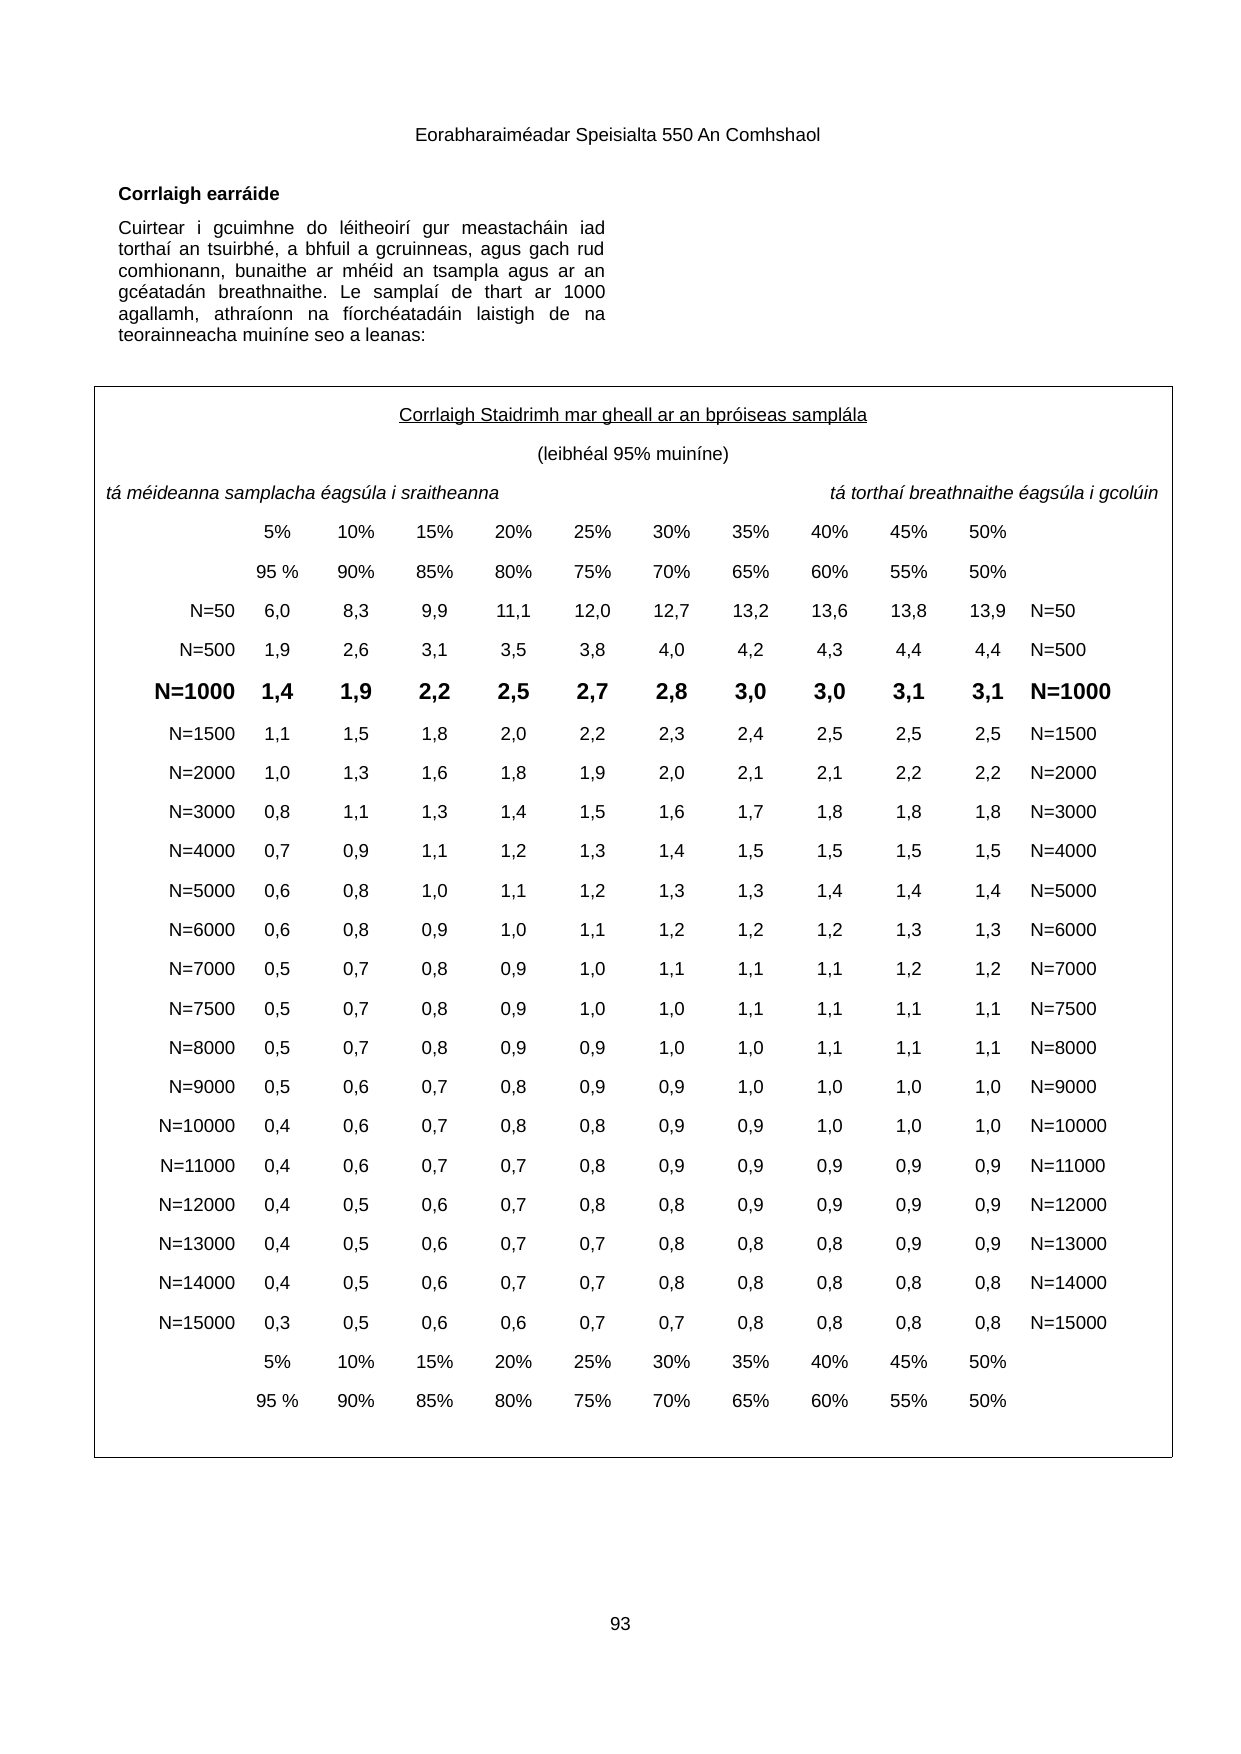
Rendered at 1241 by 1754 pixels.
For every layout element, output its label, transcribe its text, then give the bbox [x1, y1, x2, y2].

table_cell N=10000 [103, 1106, 238, 1146]
table_cell 0,7 [474, 1224, 553, 1263]
table_cell 0,7 [316, 949, 395, 988]
table_cell 2,7 [553, 670, 632, 713]
table_cell N=11000 [103, 1146, 238, 1185]
table_cell 50% [948, 552, 1027, 591]
table_cell 2,3 [632, 714, 711, 753]
table_cell N=12000 [103, 1185, 238, 1224]
table_cell 0,6 [238, 910, 316, 949]
table_cell 1,6 [395, 753, 474, 792]
table_cell 1,4 [790, 871, 869, 910]
table_cell N=12000 [1027, 1185, 1163, 1224]
table_cell 2,2 [869, 753, 948, 792]
table_cell 80% [474, 1381, 553, 1420]
table_cell 13,6 [790, 591, 869, 630]
table_cell 0,8 [948, 1303, 1027, 1342]
table_cell 20% [474, 513, 553, 552]
table_cell [103, 513, 238, 552]
table_cell 4,2 [711, 630, 790, 669]
table_cell 13,9 [948, 591, 1027, 630]
table_cell 3,0 [711, 670, 790, 713]
table_cell 0,4 [238, 1263, 316, 1303]
table_cell 1,0 [553, 949, 632, 988]
table_cell 1,0 [790, 1106, 869, 1146]
table_cell 0,8 [711, 1263, 790, 1303]
table_cell 0,8 [790, 1224, 869, 1263]
table_cell 5% [238, 513, 316, 552]
table_cell 0,6 [238, 871, 316, 910]
table_cell 85% [395, 1381, 474, 1420]
table_cell [103, 552, 238, 591]
table_cell N=2000 [1027, 753, 1163, 792]
table_cell 1,9 [238, 630, 316, 669]
table_cell 0,9 [869, 1185, 948, 1224]
table_cell 0,8 [474, 1067, 553, 1106]
table_cell 55% [869, 1381, 948, 1420]
table_cell 2,0 [474, 714, 553, 753]
table_cell 85% [395, 552, 474, 591]
table_cell 0,9 [632, 1106, 711, 1146]
table_cell 0,7 [474, 1146, 553, 1185]
table_cell 1,8 [869, 792, 948, 831]
table_cell 1,1 [238, 714, 316, 753]
table_cell 4,4 [869, 630, 948, 669]
table_cell N=8000 [1027, 1028, 1163, 1067]
table_cell [1027, 513, 1163, 552]
table_cell 0,6 [474, 1303, 553, 1342]
table_cell 0,9 [553, 1067, 632, 1106]
table_cell 1,0 [711, 1067, 790, 1106]
table_cell 0,9 [948, 1224, 1027, 1263]
table_cell 1,3 [632, 871, 711, 910]
table_cell 45% [869, 1342, 948, 1381]
table_cell 3,0 [790, 670, 869, 713]
table_cell 35% [711, 513, 790, 552]
table_cell 35% [711, 1342, 790, 1381]
table_cell [1027, 552, 1163, 591]
table_cell 0,9 [790, 1185, 869, 1224]
table_cell 1,1 [711, 989, 790, 1028]
table_cell 1,3 [711, 871, 790, 910]
table_cell 0,5 [238, 1067, 316, 1106]
table_cell [1027, 1342, 1163, 1381]
table_cell 0,7 [474, 1185, 553, 1224]
table_header Corrlaigh Staidrimh mar gheall ar an bpróiseas samplála [103, 395, 1163, 434]
table_cell 1,0 [711, 1028, 790, 1067]
table_cell 0,6 [395, 1185, 474, 1224]
table_cell 1,8 [395, 714, 474, 753]
table_cell 65% [711, 552, 790, 591]
table_cell [632, 473, 711, 512]
table_cell 0,8 [553, 1185, 632, 1224]
table_cell 0,4 [238, 1106, 316, 1146]
table_cell 25% [553, 513, 632, 552]
table_cell 8,3 [316, 591, 395, 630]
table_cell 0,9 [632, 1067, 711, 1106]
table_cell 1,5 [948, 831, 1027, 871]
table_cell 0,5 [238, 1028, 316, 1067]
table_cell 4,3 [790, 630, 869, 669]
table_cell 0,6 [316, 1067, 395, 1106]
table_cell [553, 473, 632, 512]
table_cell 15% [395, 513, 474, 552]
table_cell 0,8 [948, 1263, 1027, 1303]
table_cell 1,2 [474, 831, 553, 871]
table_cell 1,3 [869, 910, 948, 949]
table_cell 0,8 [790, 1303, 869, 1342]
table_cell 0,5 [316, 1224, 395, 1263]
table_cell 1,3 [316, 753, 395, 792]
table_cell 1,9 [316, 670, 395, 713]
table_cell 0,5 [238, 949, 316, 988]
table_cell 1,2 [948, 949, 1027, 988]
table_cell 95 % [238, 552, 316, 591]
table_cell tá torthaí breathnaithe éagsúla i gcolúin [711, 473, 1163, 512]
table_cell 1,0 [869, 1106, 948, 1146]
table_cell 0,8 [711, 1303, 790, 1342]
table_cell N=1000 [1027, 670, 1163, 713]
table_cell 1,1 [316, 792, 395, 831]
table_cell 0,9 [553, 1028, 632, 1067]
table_cell 75% [553, 1381, 632, 1420]
table_cell 0,9 [474, 1028, 553, 1067]
table_cell 0,6 [395, 1303, 474, 1342]
text Cuirtear i gcuimhne do léitheoirí gur meastacháin iad torthaí an tsuirbhé, a bhfuil a gcruinneas, agus gach rud comhionann, bunaithe ar mhéid an tsampla agus ar an gcéatadán breathnaithe. Le samplaí de thart ar 1000 agallamh, athraíonn na fíorchéatadáin laistigh de na teorainneacha muiníne seo a leanas: [118, 216, 605, 346]
table_cell 1,2 [869, 949, 948, 988]
table_cell 60% [790, 552, 869, 591]
table_cell N=9000 [103, 1067, 238, 1106]
table_cell 70% [632, 552, 711, 591]
table_cell N=4000 [1027, 831, 1163, 871]
table_cell 50% [948, 1381, 1027, 1420]
table_cell 0,8 [711, 1224, 790, 1263]
table_cell 2,2 [948, 753, 1027, 792]
table_cell 0,8 [316, 871, 395, 910]
table_cell 0,9 [948, 1146, 1027, 1185]
table_cell 10% [316, 513, 395, 552]
table_cell 0,8 [790, 1263, 869, 1303]
table_cell 0,8 [238, 792, 316, 831]
table_cell 1,1 [553, 910, 632, 949]
table_cell N=4000 [103, 831, 238, 871]
table_cell 0,5 [238, 989, 316, 1028]
table_cell 1,0 [790, 1067, 869, 1106]
table_cell 45% [869, 513, 948, 552]
table_cell 90% [316, 552, 395, 591]
table_cell 0,9 [316, 831, 395, 871]
table_cell 0,7 [316, 989, 395, 1028]
table_cell 0,8 [395, 989, 474, 1028]
table_cell 0,6 [395, 1224, 474, 1263]
table_cell 0,7 [474, 1263, 553, 1303]
table_cell 1,0 [632, 1028, 711, 1067]
table_cell [1027, 1381, 1163, 1420]
table_cell 1,7 [711, 792, 790, 831]
table_cell 4,4 [948, 630, 1027, 669]
table_cell N=9000 [1027, 1067, 1163, 1106]
table_cell 1,0 [948, 1067, 1027, 1106]
table_cell 1,5 [711, 831, 790, 871]
table_cell 0,7 [238, 831, 316, 871]
table_cell 13,8 [869, 591, 948, 630]
table_cell 0,6 [316, 1146, 395, 1185]
table_cell 15% [395, 1342, 474, 1381]
table_cell N=3000 [103, 792, 238, 831]
table_cell 1,4 [948, 871, 1027, 910]
table_cell 0,7 [316, 1028, 395, 1067]
table_cell 2,4 [711, 714, 790, 753]
table_cell 0,8 [553, 1106, 632, 1146]
table_cell 1,0 [869, 1067, 948, 1106]
table_cell 40% [790, 1342, 869, 1381]
table_cell N=14000 [103, 1263, 238, 1303]
table_cell 2,0 [632, 753, 711, 792]
table_cell N=15000 [103, 1303, 238, 1342]
table_cell 1,1 [948, 989, 1027, 1028]
table_cell 50% [948, 513, 1027, 552]
table_cell 0,4 [238, 1224, 316, 1263]
table_cell tá méideanna samplacha éagsúla i sraitheanna [103, 473, 553, 512]
table_cell 1,6 [632, 792, 711, 831]
table_cell N=10000 [1027, 1106, 1163, 1146]
table_cell 65% [711, 1381, 790, 1420]
table_cell 2,5 [474, 670, 553, 713]
table_cell 30% [632, 1342, 711, 1381]
table_cell N=11000 [1027, 1146, 1163, 1185]
table_cell N=8000 [103, 1028, 238, 1067]
table_cell N=5000 [103, 871, 238, 910]
table_cell 0,9 [474, 949, 553, 988]
table_cell 20% [474, 1342, 553, 1381]
table_cell 6,0 [238, 591, 316, 630]
table_cell 0,9 [395, 910, 474, 949]
table_cell 0,7 [395, 1146, 474, 1185]
table_cell 2,6 [316, 630, 395, 669]
table_cell 5% [238, 1342, 316, 1381]
table_cell 1,1 [790, 949, 869, 988]
table_cell 75% [553, 552, 632, 591]
table_cell 2,5 [790, 714, 869, 753]
table_cell 1,2 [632, 910, 711, 949]
table_cell 90% [316, 1381, 395, 1420]
table_cell 0,7 [553, 1224, 632, 1263]
table_cell 2,8 [632, 670, 711, 713]
table_cell 1,4 [869, 871, 948, 910]
table_cell 25% [553, 1342, 632, 1381]
table_cell 0,7 [395, 1067, 474, 1106]
table_cell 0,8 [316, 910, 395, 949]
table_cell 12,7 [632, 591, 711, 630]
table_cell 9,9 [395, 591, 474, 630]
table_cell N=500 [103, 630, 238, 669]
table_cell N=1500 [103, 714, 238, 753]
table_cell 1,2 [790, 910, 869, 949]
table_cell 2,5 [948, 714, 1027, 753]
table_cell N=14000 [1027, 1263, 1163, 1303]
table_cell 0,9 [869, 1224, 948, 1263]
table_cell 0,9 [711, 1185, 790, 1224]
table_cell 3,1 [948, 670, 1027, 713]
table_cell 3,5 [474, 630, 553, 669]
table_cell 3,1 [395, 630, 474, 669]
table_cell 0,9 [632, 1146, 711, 1185]
table_cell 1,5 [553, 792, 632, 831]
table_cell 2,2 [553, 714, 632, 753]
table_cell 10% [316, 1342, 395, 1381]
table_cell 1,0 [474, 910, 553, 949]
table_cell N=7500 [103, 989, 238, 1028]
table_cell 3,8 [553, 630, 632, 669]
table_cell 1,1 [474, 871, 553, 910]
table_cell 0,7 [632, 1303, 711, 1342]
table_cell 12,0 [553, 591, 632, 630]
table_cell N=50 [1027, 591, 1163, 630]
table_cell 0,9 [474, 989, 553, 1028]
table_cell 0,8 [869, 1263, 948, 1303]
table_cell N=6000 [103, 910, 238, 949]
table_cell 0,8 [474, 1106, 553, 1146]
table_cell 0,3 [238, 1303, 316, 1342]
table_cell 0,4 [238, 1146, 316, 1185]
table_cell N=7500 [1027, 989, 1163, 1028]
table_cell 1,0 [632, 989, 711, 1028]
table_cell 0,5 [316, 1263, 395, 1303]
table_cell 1,2 [553, 871, 632, 910]
table_cell 1,1 [395, 831, 474, 871]
table_cell 1,1 [869, 1028, 948, 1067]
table_cell 1,1 [711, 949, 790, 988]
table_cell 0,9 [869, 1146, 948, 1185]
table_cell 2,1 [711, 753, 790, 792]
table_cell 4,0 [632, 630, 711, 669]
table_cell 0,8 [395, 949, 474, 988]
table_cell 1,8 [948, 792, 1027, 831]
table_cell N=13000 [1027, 1224, 1163, 1263]
table_cell N=1500 [1027, 714, 1163, 753]
table_cell N=1000 [103, 670, 238, 713]
table_cell 1,3 [948, 910, 1027, 949]
table_cell 1,4 [474, 792, 553, 831]
table_cell 1,4 [238, 670, 316, 713]
table_cell N=7000 [103, 949, 238, 988]
table_cell (leibhéal 95% muiníne) [103, 434, 1163, 473]
table_cell 0,7 [395, 1106, 474, 1146]
table_cell 1,2 [711, 910, 790, 949]
table_cell 0,5 [316, 1185, 395, 1224]
table_cell 1,1 [632, 949, 711, 988]
table_cell N=5000 [1027, 871, 1163, 910]
table_cell 0,8 [869, 1303, 948, 1342]
table_cell [103, 1342, 238, 1381]
table_cell 95 % [238, 1381, 316, 1420]
table_cell 80% [474, 552, 553, 591]
table_cell 0,8 [553, 1146, 632, 1185]
table_cell 0,8 [395, 1028, 474, 1067]
text Corrlaigh earráide [118, 183, 605, 204]
table_cell 1,1 [790, 989, 869, 1028]
table_cell 11,1 [474, 591, 553, 630]
table_cell 60% [790, 1381, 869, 1420]
table_cell N=50 [103, 591, 238, 630]
table_cell 1,0 [553, 989, 632, 1028]
table_cell N=13000 [103, 1224, 238, 1263]
table_cell [103, 1381, 238, 1420]
table_cell 0,6 [316, 1106, 395, 1146]
table_cell N=6000 [1027, 910, 1163, 949]
table_cell 2,5 [869, 714, 948, 753]
table_cell 70% [632, 1381, 711, 1420]
table_cell 0,7 [553, 1263, 632, 1303]
table_cell 0,4 [238, 1185, 316, 1224]
table_cell 2,1 [790, 753, 869, 792]
table_cell 1,5 [790, 831, 869, 871]
table_cell 2,2 [395, 670, 474, 713]
table_cell 0,7 [553, 1303, 632, 1342]
table_cell 1,0 [948, 1106, 1027, 1146]
table_cell 1,8 [790, 792, 869, 831]
table_cell 0,8 [632, 1224, 711, 1263]
table_cell 40% [790, 513, 869, 552]
table_cell 1,5 [869, 831, 948, 871]
table_cell 0,6 [395, 1263, 474, 1303]
table_cell N=500 [1027, 630, 1163, 669]
table_cell 0,8 [632, 1185, 711, 1224]
table_cell 1,0 [238, 753, 316, 792]
table_cell 55% [869, 552, 948, 591]
table_cell 0,8 [632, 1263, 711, 1303]
table_cell 3,1 [869, 670, 948, 713]
table_cell 1,8 [474, 753, 553, 792]
table_cell 1,1 [869, 989, 948, 1028]
table_cell 1,9 [553, 753, 632, 792]
table_cell 13,2 [711, 591, 790, 630]
table_cell N=2000 [103, 753, 238, 792]
table_cell N=7000 [1027, 949, 1163, 988]
table_cell 1,4 [632, 831, 711, 871]
table_cell 1,3 [395, 792, 474, 831]
table_cell 0,9 [948, 1185, 1027, 1224]
table_cell 0,5 [316, 1303, 395, 1342]
table_cell 30% [632, 513, 711, 552]
table_cell 0,9 [711, 1146, 790, 1185]
table_cell N=3000 [1027, 792, 1163, 831]
table_cell 1,1 [790, 1028, 869, 1067]
table_cell 1,1 [948, 1028, 1027, 1067]
table_cell 1,3 [553, 831, 632, 871]
table_cell N=15000 [1027, 1303, 1163, 1342]
table_cell 0,9 [711, 1106, 790, 1146]
table_cell 1,5 [316, 714, 395, 753]
table_cell 1,0 [395, 871, 474, 910]
table_cell 50% [948, 1342, 1027, 1381]
table_cell 0,9 [790, 1146, 869, 1185]
